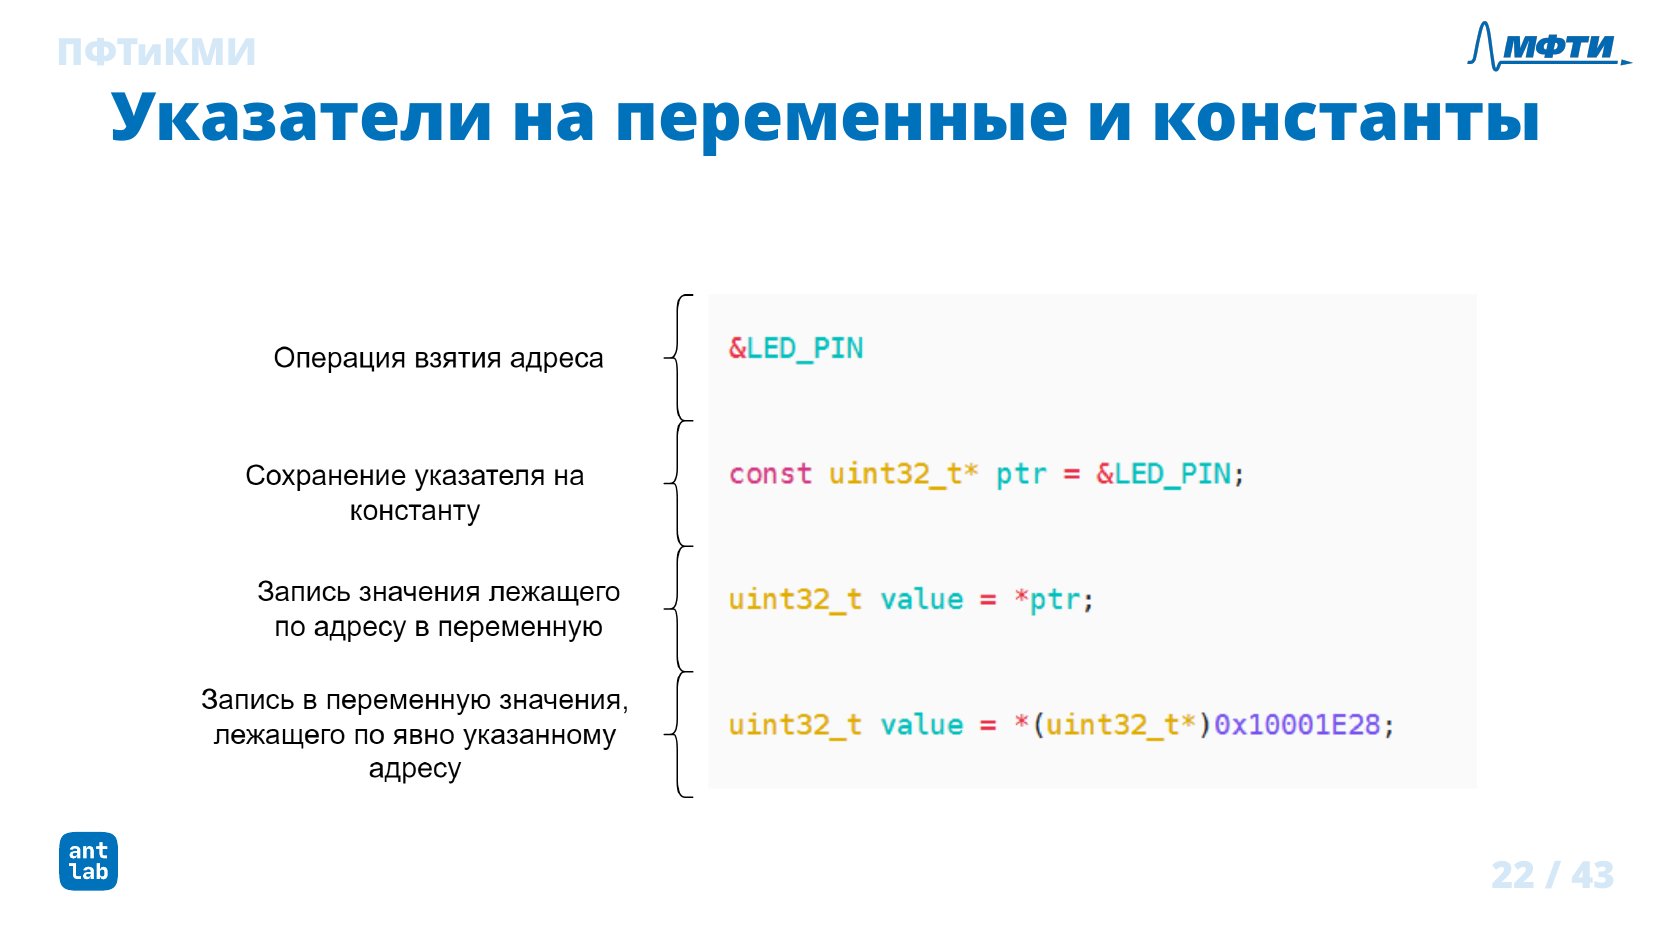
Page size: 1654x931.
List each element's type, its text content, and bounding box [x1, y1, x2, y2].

picture [177, 294, 1477, 798]
picture [1446, 0, 1654, 93]
title Указатели на переменные и константы [82, 20, 1571, 209]
